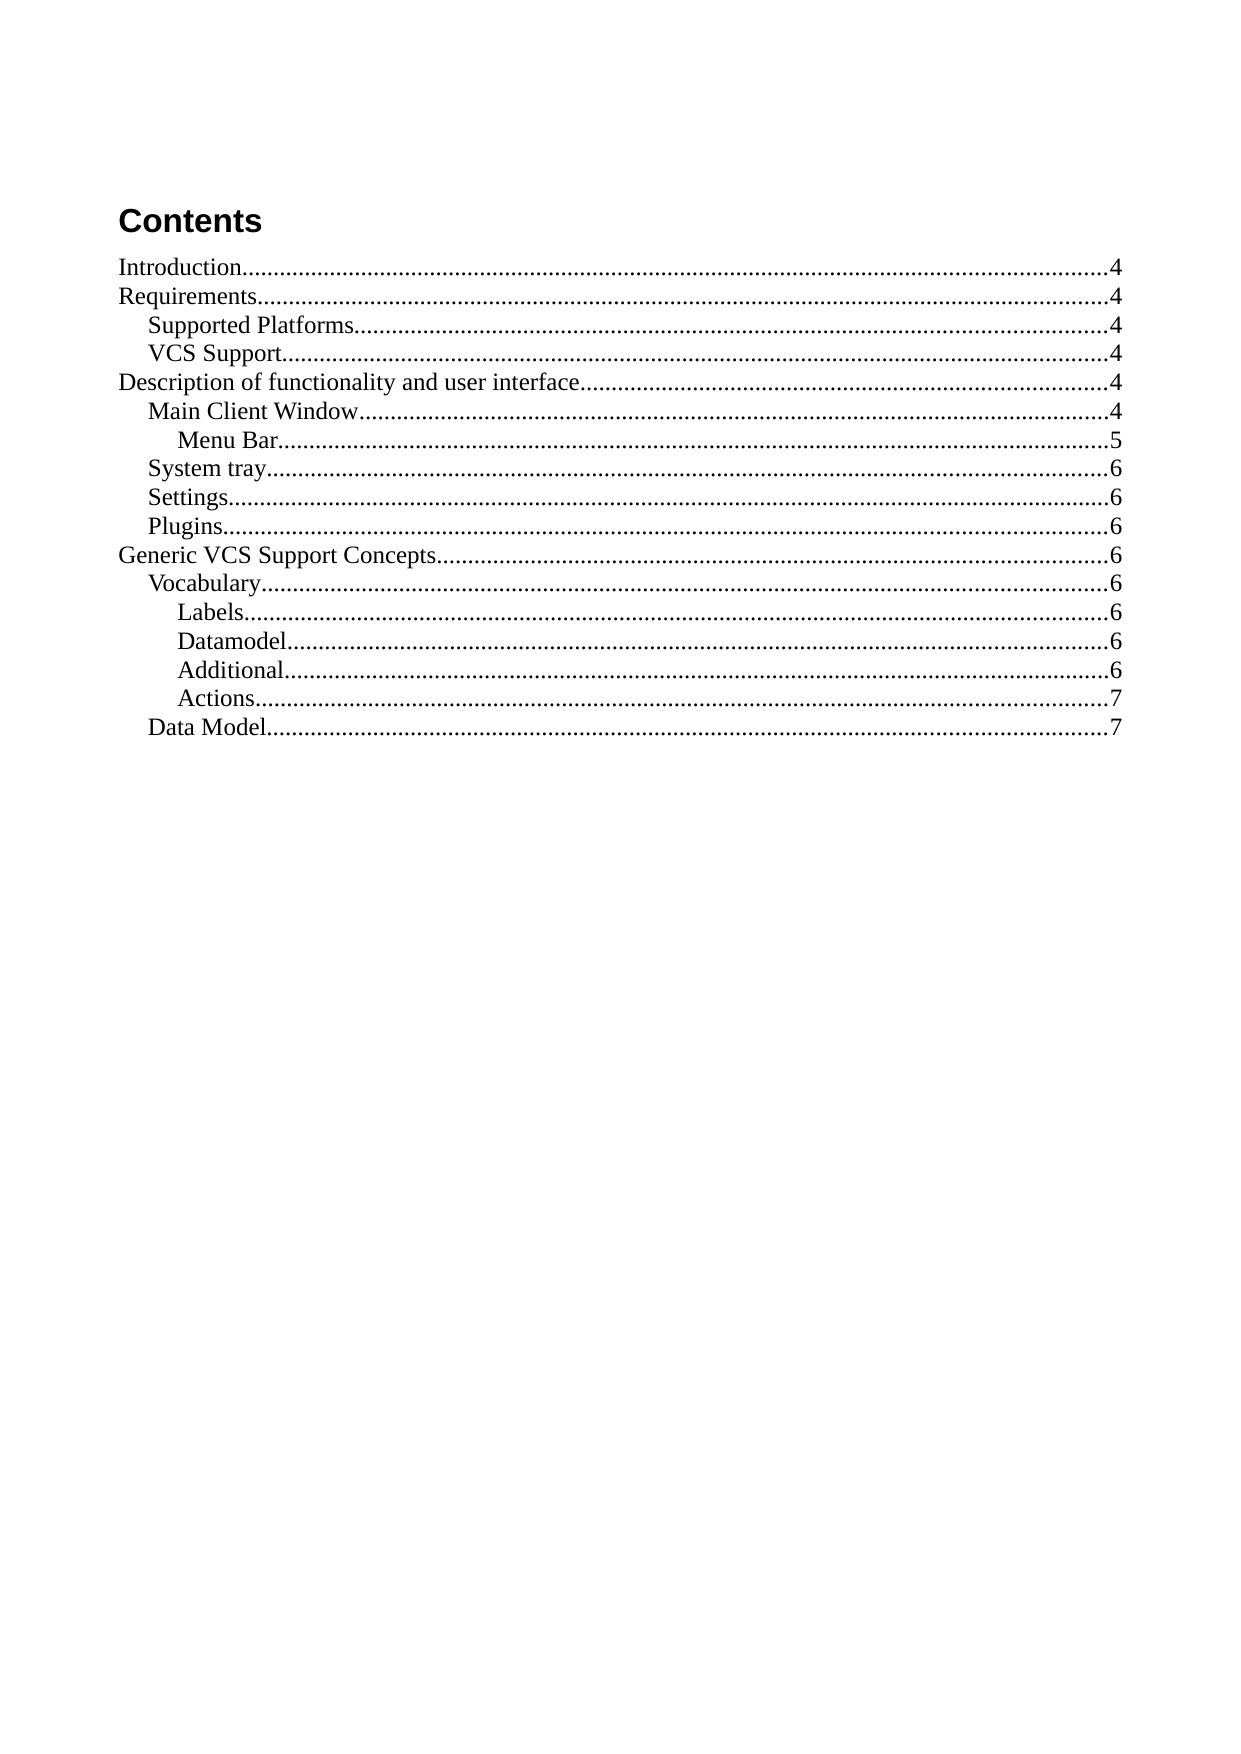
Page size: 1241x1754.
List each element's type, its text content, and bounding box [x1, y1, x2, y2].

text Generic VCS Support Concepts 6 [118, 540, 1122, 568]
text Data Model 7 [148, 712, 1122, 741]
text Labels 6 [177, 597, 1122, 626]
text Datamodel 6 [177, 626, 1122, 655]
subtitle Contents [118, 201, 1122, 240]
text System tray 6 [148, 453, 1122, 482]
text Main Client Window 4 [148, 396, 1122, 425]
text Settings 6 [148, 482, 1122, 511]
text Supported Platforms 4 [148, 310, 1122, 338]
text VCS Support 4 [148, 338, 1122, 367]
text Requirements 4 [118, 281, 1122, 310]
text Menu Bar 5 [177, 425, 1122, 453]
text Description of functionality and user interface 4 [118, 367, 1122, 396]
text Vocabulary 6 [148, 568, 1122, 597]
text Plugins 6 [148, 511, 1122, 540]
text Additional 6 [177, 655, 1122, 683]
text Introduction 4 [118, 252, 1122, 281]
text Actions 7 [177, 683, 1122, 712]
